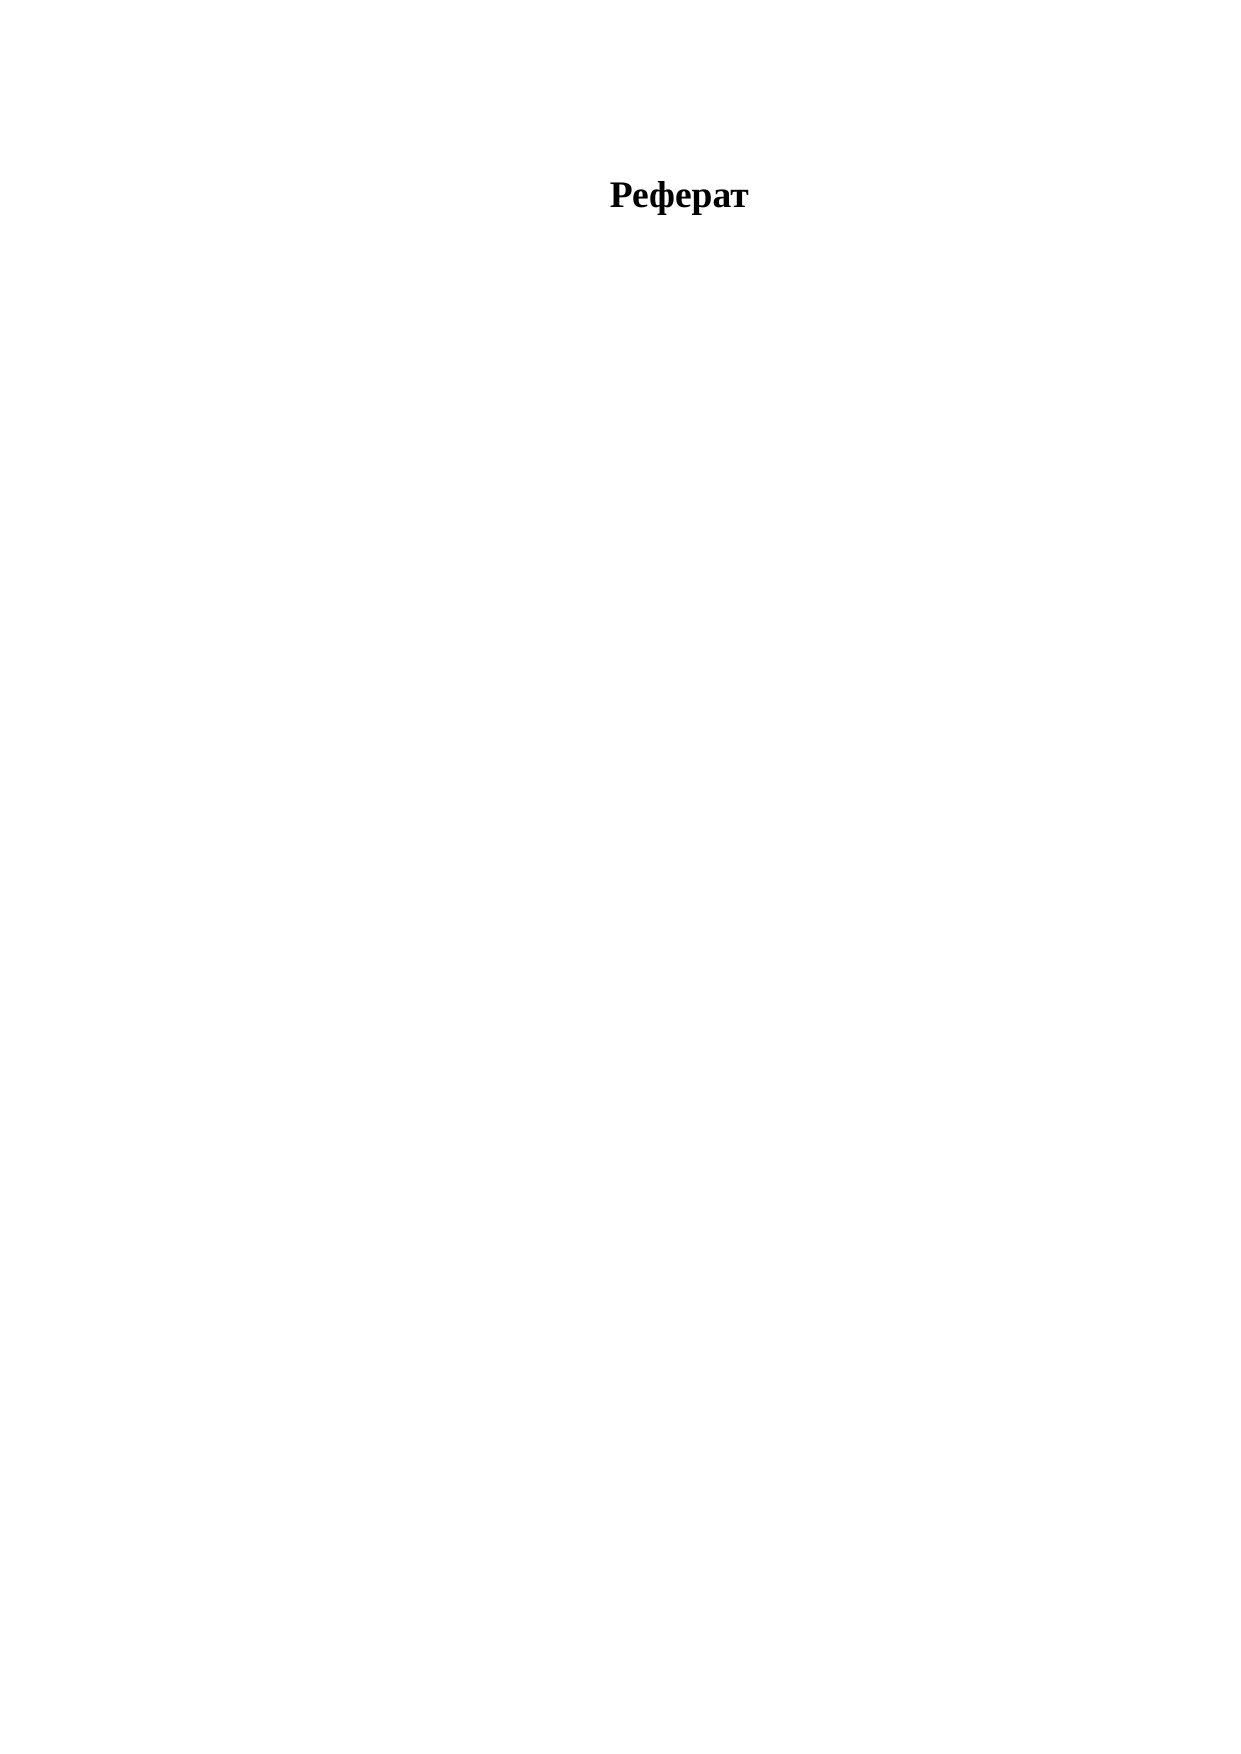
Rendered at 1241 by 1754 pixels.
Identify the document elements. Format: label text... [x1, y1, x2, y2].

subtitle Реферат [177, 173, 1181, 216]
